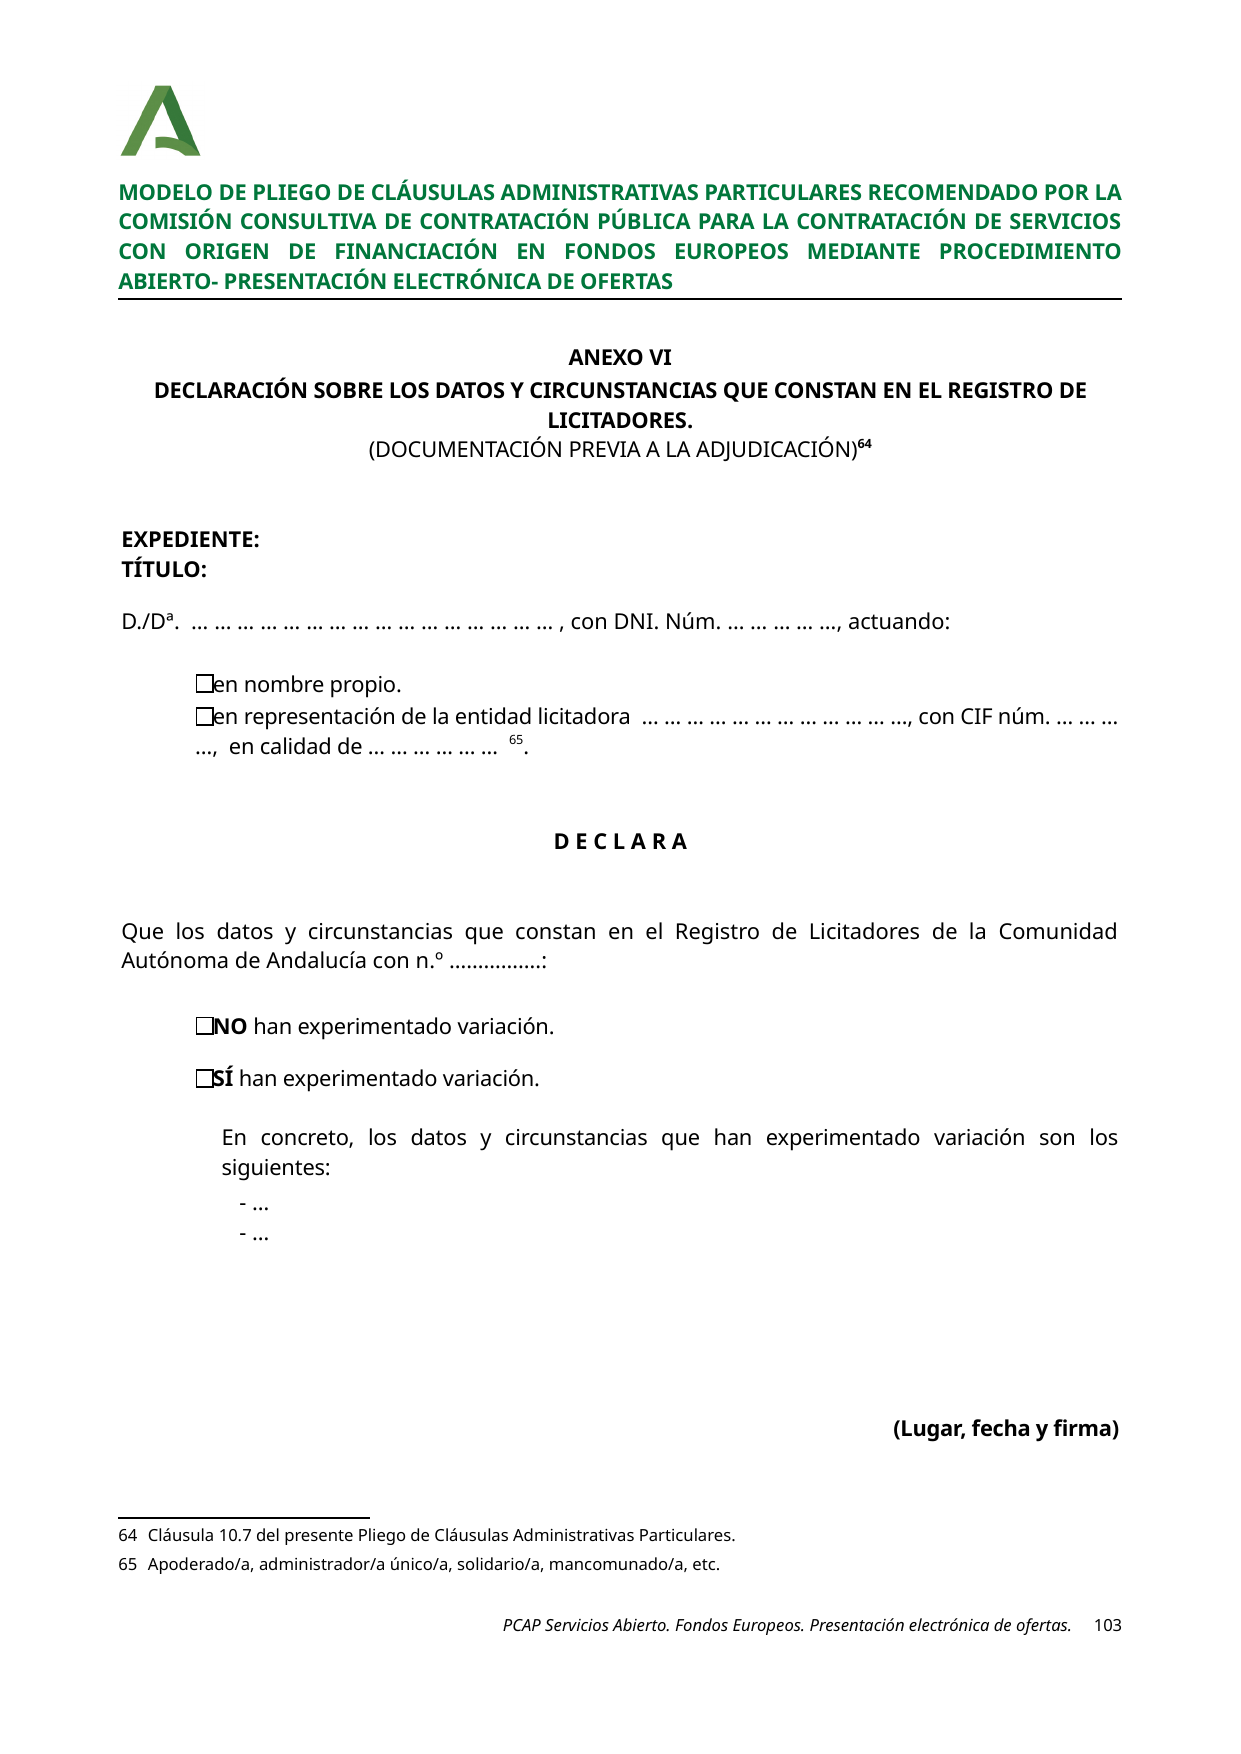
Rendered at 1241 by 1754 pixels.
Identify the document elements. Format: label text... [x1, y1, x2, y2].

text EXPEDIENTE: [118, 524, 1122, 554]
text Cláusula 10.7 del presente Pliego de Cláusulas Administrativas Particulares. [118, 1524, 1122, 1547]
text TÍTULO: [118, 554, 1122, 583]
text D E C L A R A [118, 826, 1122, 856]
text (DOCUMENTACIÓN PREVIA A LA ADJUDICACIÓN) [118, 434, 1122, 464]
text - … [236, 1184, 1122, 1217]
text NO han experimentado variación. [192, 1008, 1122, 1041]
text en nombre propio. [189, 669, 1122, 698]
text (Lugar, fecha y firma) [118, 1413, 1122, 1446]
picture [116, 81, 205, 160]
text en representación de la entidad licitadora … … … … … … … … … … … …, con CIF núm. … … … …, en calidad de … … … … … … . [192, 698, 1122, 764]
text DECLARACIÓN SOBRE LOS DATOS Y CIRCUNSTANCIAS QUE CONSTAN EN EL REGISTRO DE LICITADORES. [118, 372, 1122, 434]
text ANEXO VI [118, 342, 1122, 372]
text Que los datos y circunstancias que constan en el Registro de Licitadores de la Comunidad Autónoma de Andalucía con n.º …………….: [118, 916, 1122, 975]
text SÍ han experimentado variación. [192, 1063, 1122, 1093]
text - … [236, 1217, 1122, 1250]
text MODELO DE PLIEGO DE CLÁUSULAS ADMINISTRATIVAS PARTICULARES RECOMENDADO POR LA COMISIÓN CONSULTIVA DE CONTRATACIÓN PÚBLICA PARA LA CONTRATACIÓN DE SERVICIOS CON ORIGEN DE FINANCIACIÓN EN FONDOS EUROPEOS MEDIANTE PROCEDIMIENTO ABIERTO- PRESENTACIÓN ELECTRÓNICA DE OFERTAS [118, 177, 1122, 298]
text En concreto, los datos y circunstancias que han experimentado variación son los siguientes: [218, 1119, 1122, 1184]
text Apoderado/a, administrador/a único/a, solidario/a, mancomunado/a, etc. [118, 1553, 1122, 1575]
text D./Dª. … … … … … … … … … … … … … … … … , con DNI. Núm. … … … … …, actuando: [118, 606, 1122, 636]
